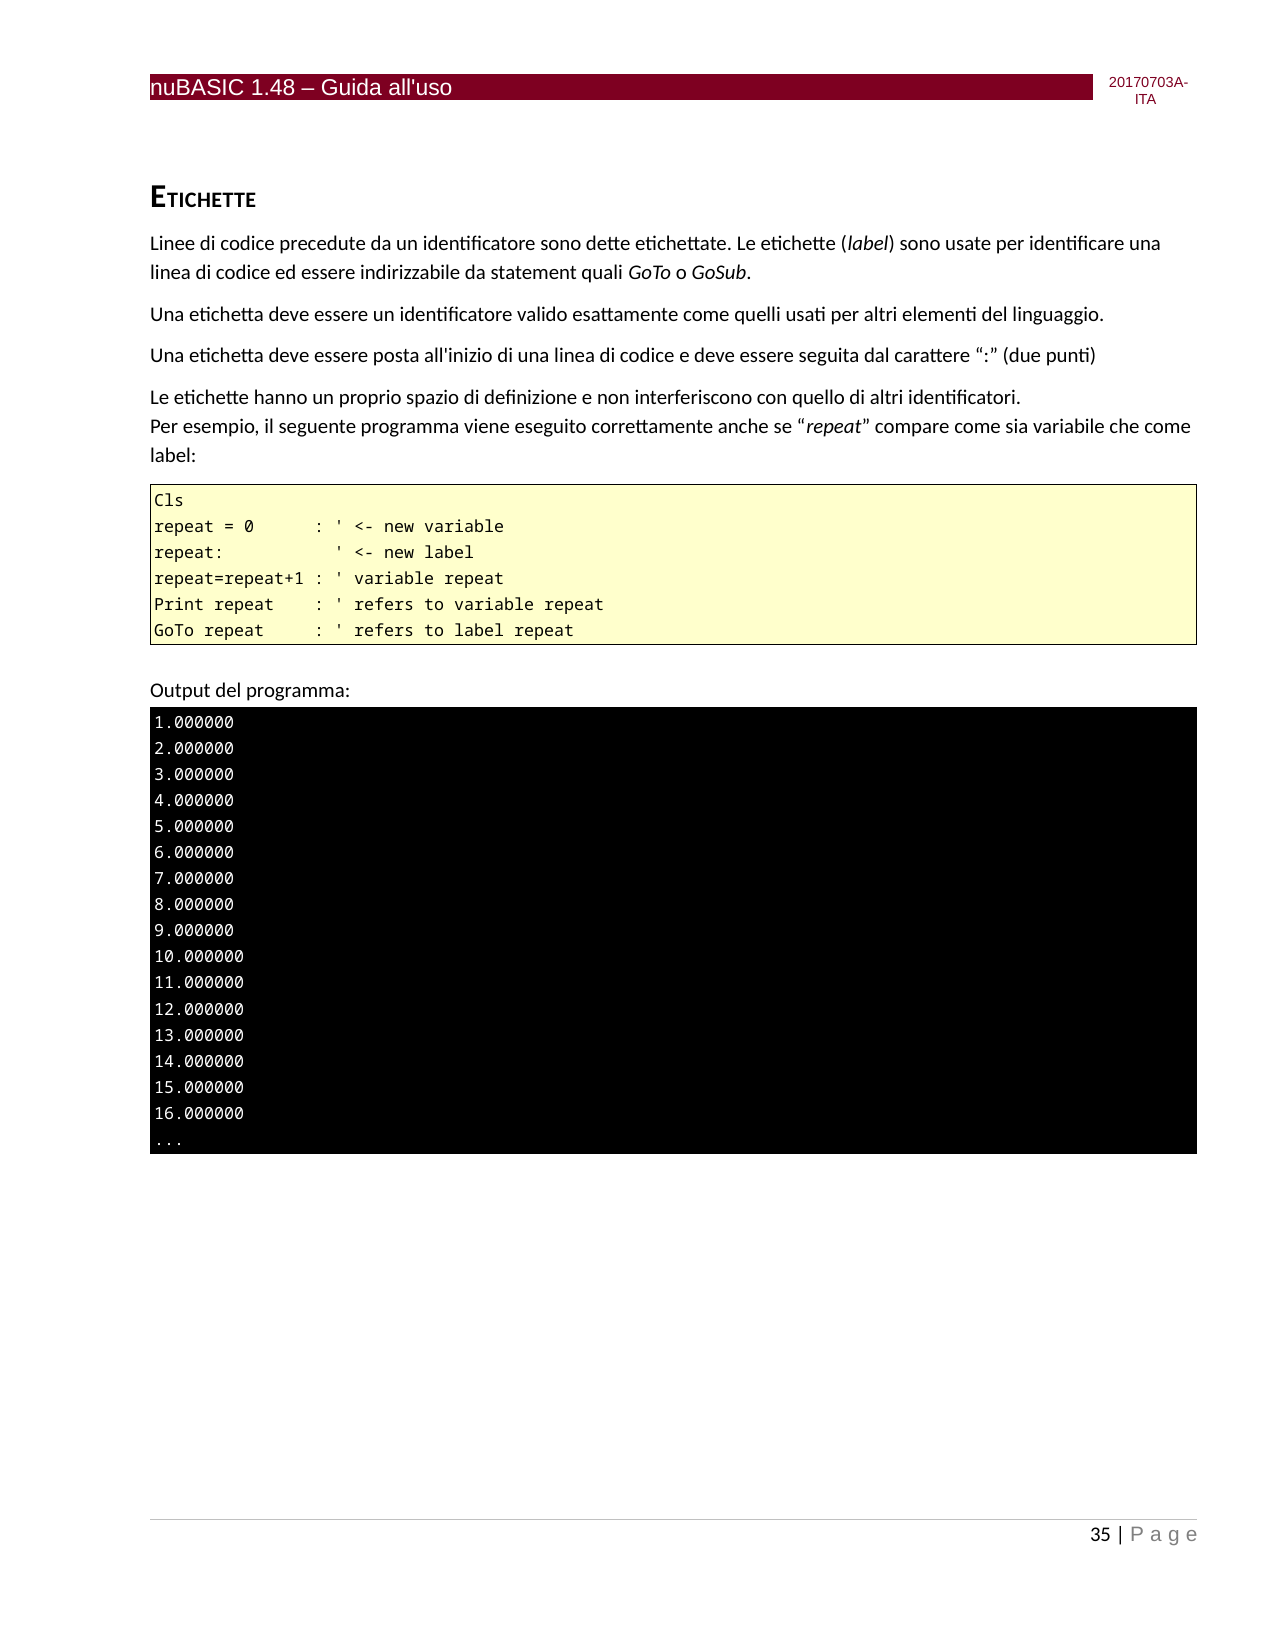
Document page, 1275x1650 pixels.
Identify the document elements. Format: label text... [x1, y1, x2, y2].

list 4.000000 [151, 785, 1196, 811]
list ... [151, 1123, 1196, 1153]
list 10.000000 [151, 941, 1196, 967]
list 9.000000 [151, 915, 1196, 941]
list Print repeat : ' refers to variable repeat [151, 588, 1196, 614]
text Output del programma: [150, 678, 1197, 703]
list 1.000000 [151, 708, 1196, 733]
list 12.000000 [151, 993, 1196, 1019]
list 13.000000 [151, 1019, 1196, 1045]
list repeat=repeat+1 : ' variable repeat [151, 562, 1196, 588]
list 5.000000 [151, 811, 1196, 837]
list GoTo repeat : ' refers to label repeat [151, 614, 1196, 644]
list 3.000000 [151, 759, 1196, 785]
text Una etichetta deve essere un identificatore valido esattamente come quelli usati per altri elementi del linguaggio. [150, 301, 1197, 326]
list 8.000000 [151, 889, 1196, 915]
list 15.000000 [151, 1071, 1196, 1097]
subtitle Etichette [150, 175, 1197, 216]
list repeat: ' <- new label [151, 536, 1196, 562]
list 14.000000 [151, 1045, 1196, 1071]
list repeat = 0 : ' <- new variable [151, 510, 1196, 536]
text Le etichette hanno un proprio spazio di definizione e non interferiscono con quello di altri identificatori. Per esempio, il seguente programma viene eseguito correttamente anche se “repeat” compare come sia variabile che come label: [150, 384, 1197, 468]
text Una etichetta deve essere posta all'inizio di una linea di codice e deve essere seguita dal carattere “:” (due punti) [150, 343, 1197, 368]
list Cls [151, 485, 1196, 510]
list 6.000000 [151, 837, 1196, 863]
list 11.000000 [151, 967, 1196, 993]
list 2.000000 [151, 733, 1196, 759]
text Linee di codice precedute da un identificatore sono dette etichettate. Le etichette (label) sono usate per identificare una linea di codice ed essere indirizzabile da statement quali GoTo o GoSub. [150, 230, 1197, 285]
list 16.000000 [151, 1097, 1196, 1123]
list 7.000000 [151, 863, 1196, 889]
